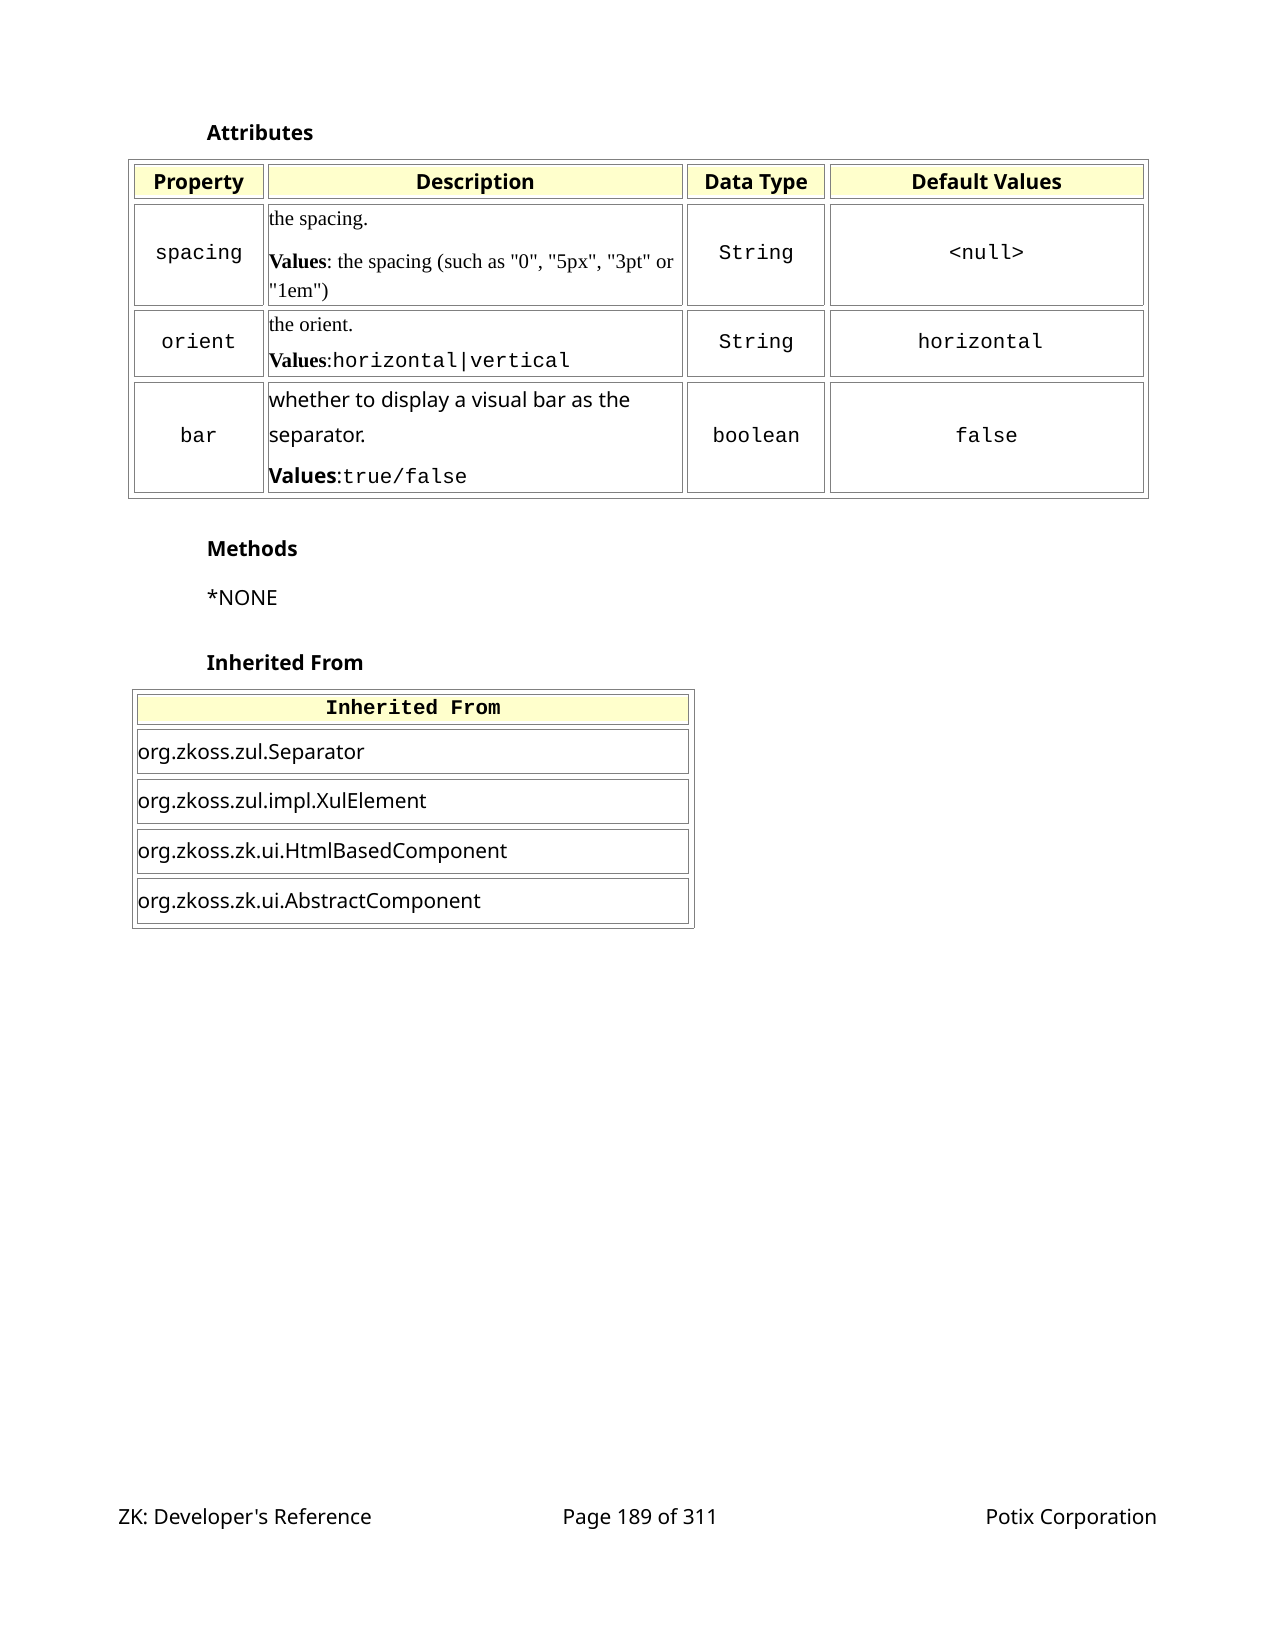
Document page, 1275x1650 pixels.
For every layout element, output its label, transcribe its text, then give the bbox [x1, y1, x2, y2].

text *NONE [207, 583, 1157, 611]
table_cell org.zkoss.zul.Separator [134, 724, 691, 773]
table_cell String [685, 305, 827, 376]
table_header Description [266, 160, 685, 198]
subtitle Methods [207, 534, 1157, 562]
table_cell the spacing. Values: the spacing (such as "0", "5px", "3pt" or "1em") [266, 198, 685, 305]
table_cell org.zkoss.zul.impl.XulElement [134, 773, 691, 823]
table_cell horizontal [827, 305, 1146, 376]
subtitle Attributes [207, 118, 1157, 146]
table_cell org.zkoss.zk.ui.HtmlBasedComponent [134, 823, 691, 873]
table_header Default Values [827, 160, 1146, 198]
table_cell whether to display a visual bar as the separator. Values:true/false [266, 376, 685, 492]
table_header Data Type [685, 160, 827, 198]
table_cell boolean [685, 376, 827, 492]
table_cell spacing [131, 198, 266, 305]
table_cell orient [131, 305, 266, 376]
subtitle Inherited From [207, 648, 1157, 676]
table_header Inherited From [134, 690, 691, 723]
table_cell <null> [827, 198, 1146, 305]
table_cell org.zkoss.zk.ui.AbstractComponent [134, 873, 691, 923]
table_cell bar [131, 376, 266, 492]
table_header Property [131, 160, 266, 198]
table_cell String [685, 198, 827, 305]
table_cell the orient. Values:horizontal|vertical [266, 305, 685, 376]
table_cell false [827, 376, 1146, 492]
